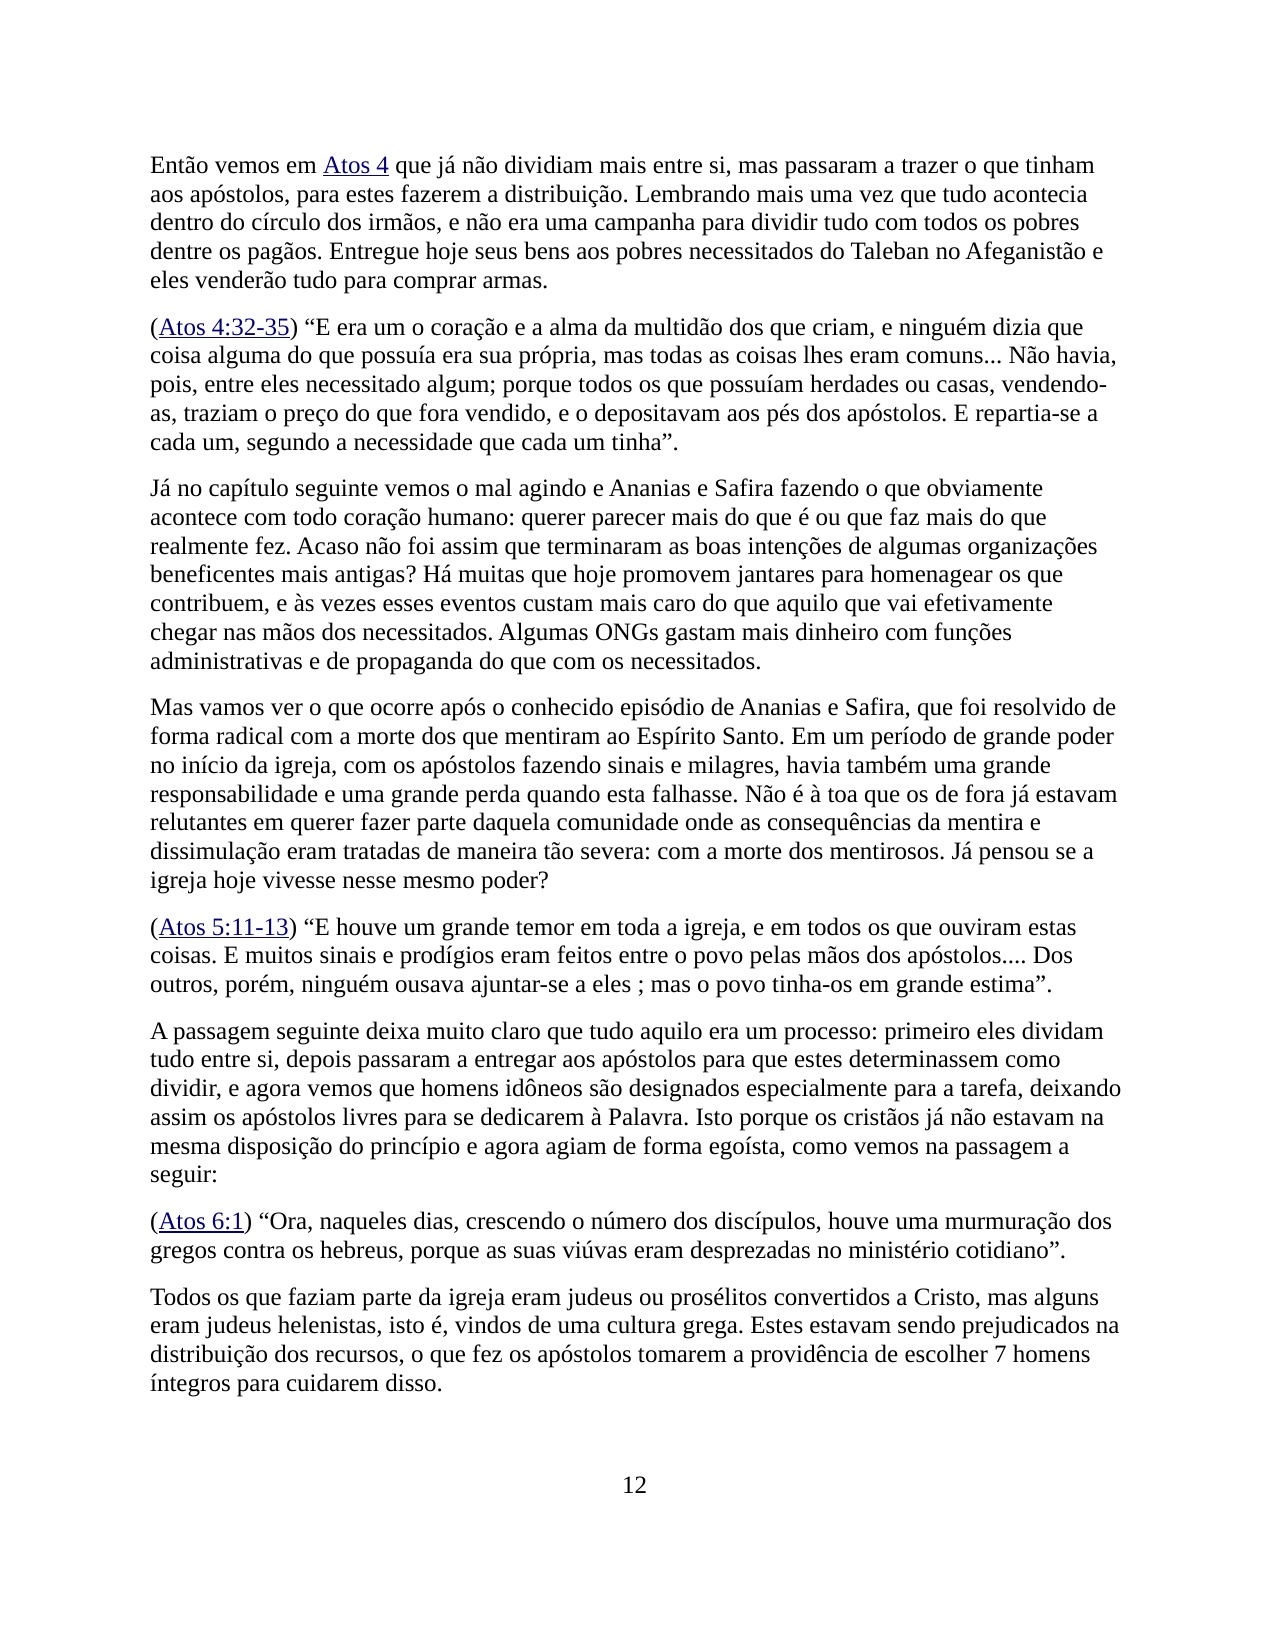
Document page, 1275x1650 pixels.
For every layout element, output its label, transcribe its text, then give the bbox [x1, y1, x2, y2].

text Mas vamos ver o que ocorre após o conhecido episódio de Ananias e Safira, que foi resolvido de forma radical com a morte dos que mentiram ao Espírito Santo. Em um período de grande poder no início da igreja, com os apóstolos fazendo sinais e milagres, havia também uma grande responsabilidade e uma grande perda quando esta falhasse. Não é à toa que os de fora já estavam relutantes em querer fazer parte daquela comunidade onde as consequências da mentira e dissimulação eram tratadas de maneira tão severa: com a morte dos mentirosos. Já pensou se a igreja hoje vivesse nesse mesmo poder? [150, 692, 1125, 894]
text Então vemos em Atos 4 que já não dividiam mais entre si, mas passaram a trazer o que tinham aos apóstolos, para estes fazerem a distribuição. Lembrando mais uma vez que tudo acontecia dentro do círculo dos irmãos, e não era uma campanha para dividir tudo com todos os pobres dentre os pagãos. Entregue hoje seus bens aos pobres necessitados do Taleban no Afeganistão e eles venderão tudo para comprar armas. [150, 150, 1125, 294]
text A passagem seguinte deixa muito claro que tudo aquilo era um processo: primeiro eles dividam tudo entre si, depois passaram a entregar aos apóstolos para que estes determinassem como dividir, e agora vemos que homens idôneos são designados especialmente para a tarefa, deixando assim os apóstolos livres para se dedicarem à Palavra. Isto porque os cristãos já não estavam na mesma disposição do princípio e agora agiam de forma egoísta, como vemos na passagem a seguir: [150, 1016, 1125, 1188]
text (Atos 6:1) “Ora, naqueles dias, crescendo o número dos discípulos, houve uma murmuração dos gregos contra os hebreus, porque as suas viúvas eram desprezadas no ministério cotidiano”. [150, 1206, 1125, 1264]
text Todos os que faziam parte da igreja eram judeus ou prosélitos convertidos a Cristo, mas alguns eram judeus helenistas, isto é, vindos de uma cultura grega. Estes estavam sendo prejudicados na distribuição dos recursos, o que fez os apóstolos tomarem a providência de escolher 7 homens íntegros para cuidarem disso. [150, 1282, 1125, 1397]
text Já no capítulo seguinte vemos o mal agindo e Ananias e Safira fazendo o que obviamente acontece com todo coração humano: querer parecer mais do que é ou que faz mais do que realmente fez. Acaso não foi assim que terminaram as boas intenções de algumas organizações beneficentes mais antigas? Há muitas que hoje promovem jantares para homenagear os que contribuem, e às vezes esses eventos custam mais caro do que aquilo que vai efetivamente chegar nas mãos dos necessitados. Algumas ONGs gastam mais dinheiro com funções administrativas e de propaganda do que com os necessitados. [150, 473, 1125, 674]
text (Atos 5:11-13) “E houve um grande temor em toda a igreja, e em todos os que ouviram estas coisas. E muitos sinais e prodígios eram feitos entre o povo pelas mãos dos apóstolos.... Dos outros, porém, ninguém ousava ajuntar-se a eles ; mas o povo tinha-os em grande estima”. [150, 912, 1125, 998]
text (Atos 4:32-35) “E era um o coração e a alma da multidão dos que criam, e ninguém dizia que coisa alguma do que possuía era sua própria, mas todas as coisas lhes eram comuns... Não havia, pois, entre eles necessitado algum; porque todos os que possuíam herdades ou casas, vendendo-as, traziam o preço do que fora vendido, e o depositavam aos pés dos apóstolos. E repartia-se a cada um, segundo a necessidade que cada um tinha”. [150, 312, 1125, 455]
